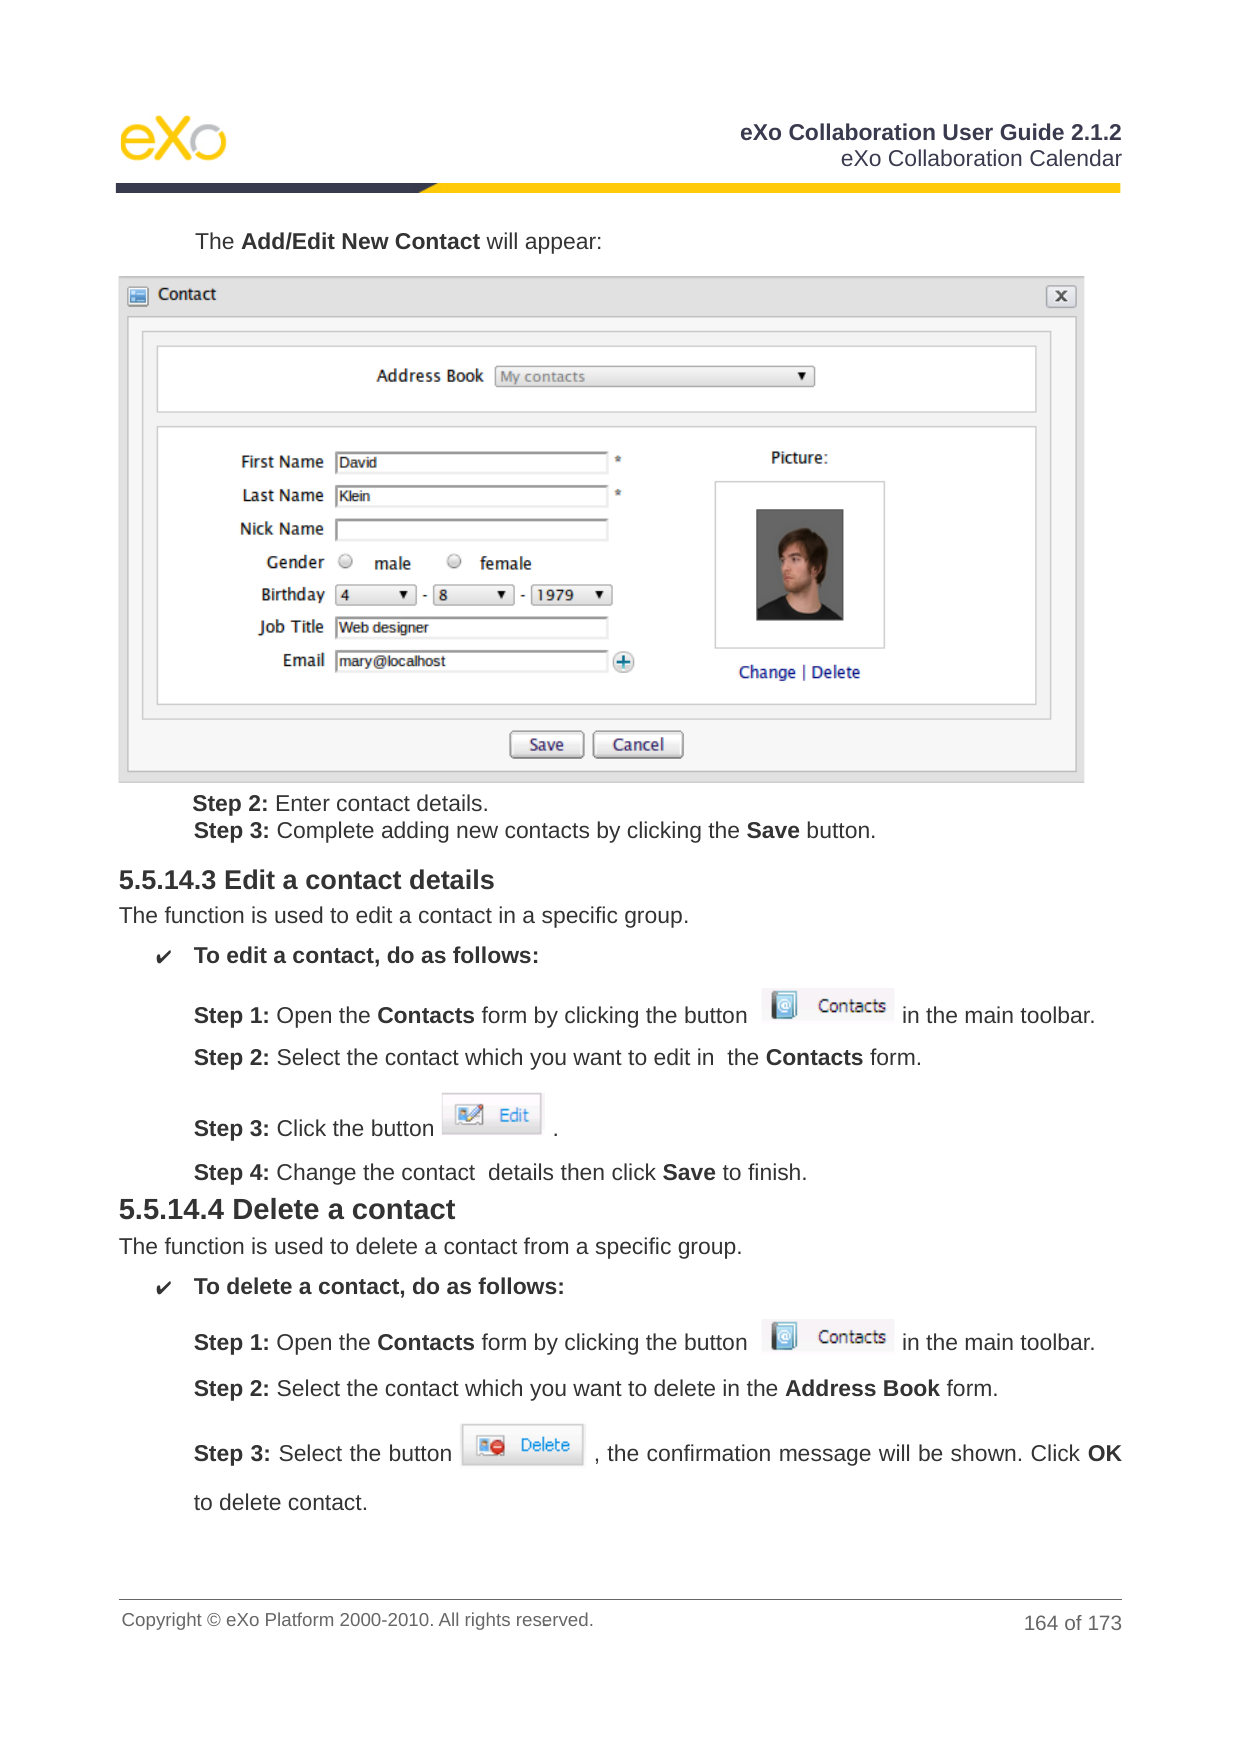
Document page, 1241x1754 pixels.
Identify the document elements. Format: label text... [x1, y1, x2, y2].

list Step 3: Select the button, the confirmation message will be shown. Click OK to delete contact. [156, 1414, 1122, 1516]
text Step 2: Enter contact details. [45, 254, 1122, 817]
picture [115, 183, 1121, 193]
list Step 1: Open the Contacts form by clicking the button in the main toolbar. [156, 981, 1122, 1031]
picture [441, 1091, 545, 1138]
list Step 3: Complete adding new contacts by clicking the Save button. [156, 817, 1122, 843]
list Step 2: Select the contact which you want to delete in the Address Book form. [156, 1375, 1122, 1401]
subtitle Edit a contact details [118, 864, 1122, 895]
list Step 1: Open the Contacts form by clicking the button in the main toolbar. [156, 1312, 1122, 1362]
picture [120, 115, 227, 161]
list To delete a contact, do as follows: [156, 1273, 1122, 1299]
picture [761, 988, 895, 1024]
list Step 3: Click the button. [156, 1083, 1122, 1145]
list To edit a contact, do as follows: [156, 942, 1122, 968]
subtitle Delete a contact [118, 1192, 1122, 1226]
list Step 2: Select the contact which you want to edit in the Contacts form. [156, 1044, 1122, 1070]
list Step 4: Change the contact details then click Save to finish. [156, 1158, 1122, 1185]
text The function is used to delete a contact from a specific group. [118, 1233, 1122, 1260]
list The Add/Edit New Contact will appear: [157, 228, 1122, 254]
picture [761, 1319, 895, 1355]
picture [459, 1421, 587, 1469]
picture [118, 276, 1085, 783]
text The function is used to edit a contact in a specific group. [118, 902, 1122, 929]
